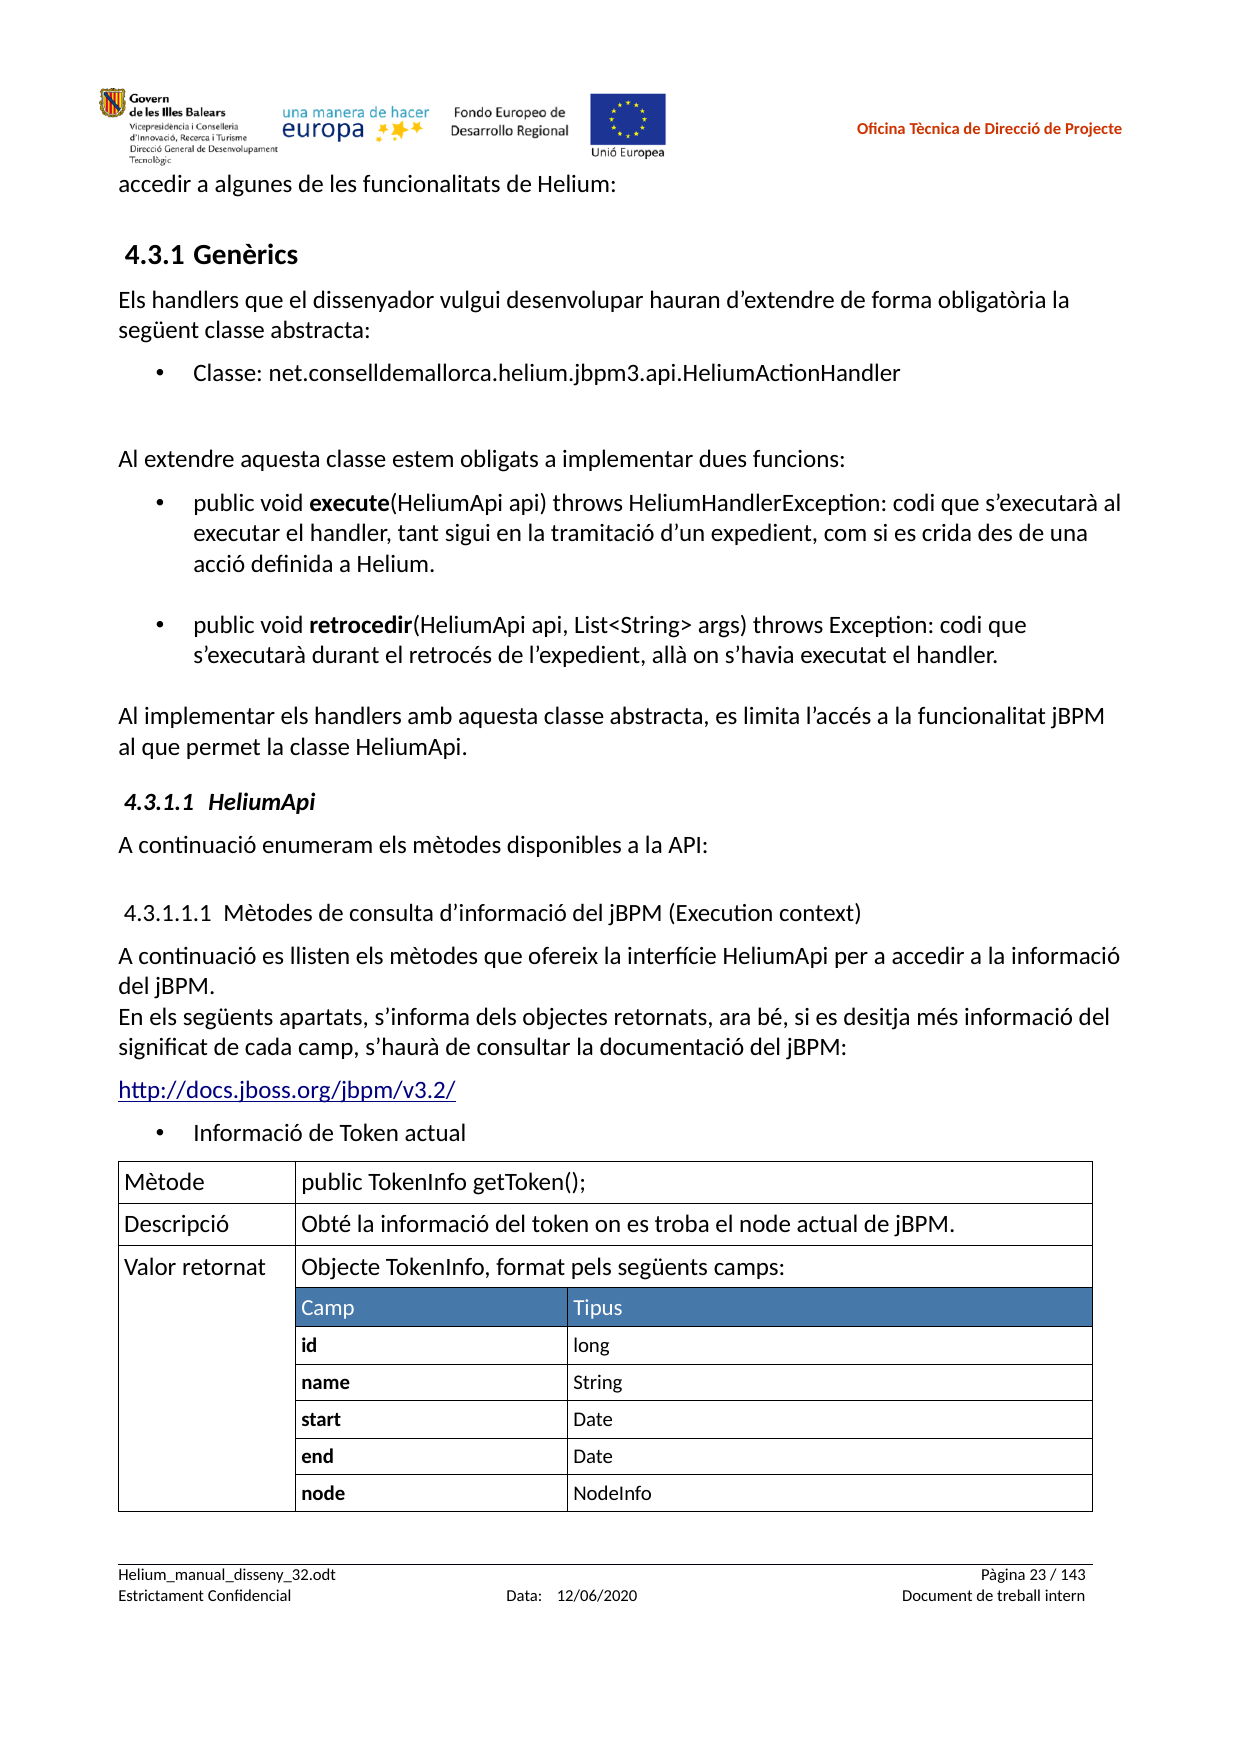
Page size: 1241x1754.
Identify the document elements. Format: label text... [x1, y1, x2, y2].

text Els handlers que el dissenyador vulgui desenvolupar hauran d’extendre de forma obligatòria la següent classe abstracta: [118, 284, 1122, 345]
table_cell Camp [296, 1288, 567, 1326]
table_header public TokenInfo getToken(); [296, 1162, 1092, 1203]
table_cell node [296, 1475, 567, 1511]
table_cell Objecte TokenInfo, format pels següents camps: [296, 1246, 1092, 1287]
table_cell id [296, 1327, 567, 1363]
table_cell name [296, 1365, 567, 1400]
table_cell Descripció [119, 1204, 295, 1245]
text A continuació es llisten els mètodes que ofereix la interfície HeliumApi per a accedir a la informació del jBPM. En els següents apartats, s’informa dels objectes retornats, ara bé, si es desitja més informació del significat de cada camp, s’haurà de consultar la documentació del jBPM: [118, 940, 1122, 1062]
list public void retrocedir(HeliumApi api, List<String> args) throws Exception: codi que s’executarà durant el retrocés de l’expedient, allà on s’havia executat el handler. [156, 609, 1122, 670]
subtitle Genèrics [118, 236, 1122, 272]
table_cell long [568, 1327, 1092, 1363]
picture [99, 87, 668, 166]
text accedir a algunes de les funcionalitats de Helium: [118, 168, 1122, 198]
text A continuació enumeram els mètodes disponibles a la API: [118, 829, 1122, 860]
text http://docs.jboss.org/jbpm/v3.2/ [118, 1074, 1122, 1105]
subtitle HeliumApi [118, 786, 1122, 817]
subtitle Mètodes de consulta d’informació del jBPM (Execution context) [118, 897, 1122, 927]
text Al extendre aquesta classe estem obligats a implementar dues funcions: [118, 444, 1122, 474]
table_cell Date [568, 1401, 1092, 1437]
table_header Mètode [119, 1162, 295, 1203]
table_cell NodeInfo [568, 1475, 1092, 1511]
table_cell start [296, 1401, 567, 1437]
list public void execute(HeliumApi api) throws HeliumHandlerException: codi que s’executarà al executar el handler, tant sigui en la tramitació d’un expedient, com si es crida des de una acció definida a Helium. [156, 487, 1122, 609]
table_cell Obté la informació del token on es troba el node actual de jBPM. [296, 1204, 1092, 1245]
list Informació de Token actual [156, 1118, 1122, 1148]
table_cell String [568, 1365, 1092, 1400]
table_cell Valor retornat [119, 1246, 295, 1511]
text Al implementar els handlers amb aquesta classe abstracta, es limita l’accés a la funcionalitat jBPM al que permet la classe HeliumApi. [118, 700, 1122, 761]
list Classe: net.conselldemallorca.helium.jbpm3.api.HeliumActionHandler [156, 358, 1122, 388]
table_cell Tipus [568, 1288, 1092, 1326]
table_cell end [296, 1439, 567, 1474]
table_cell Date [568, 1439, 1092, 1474]
